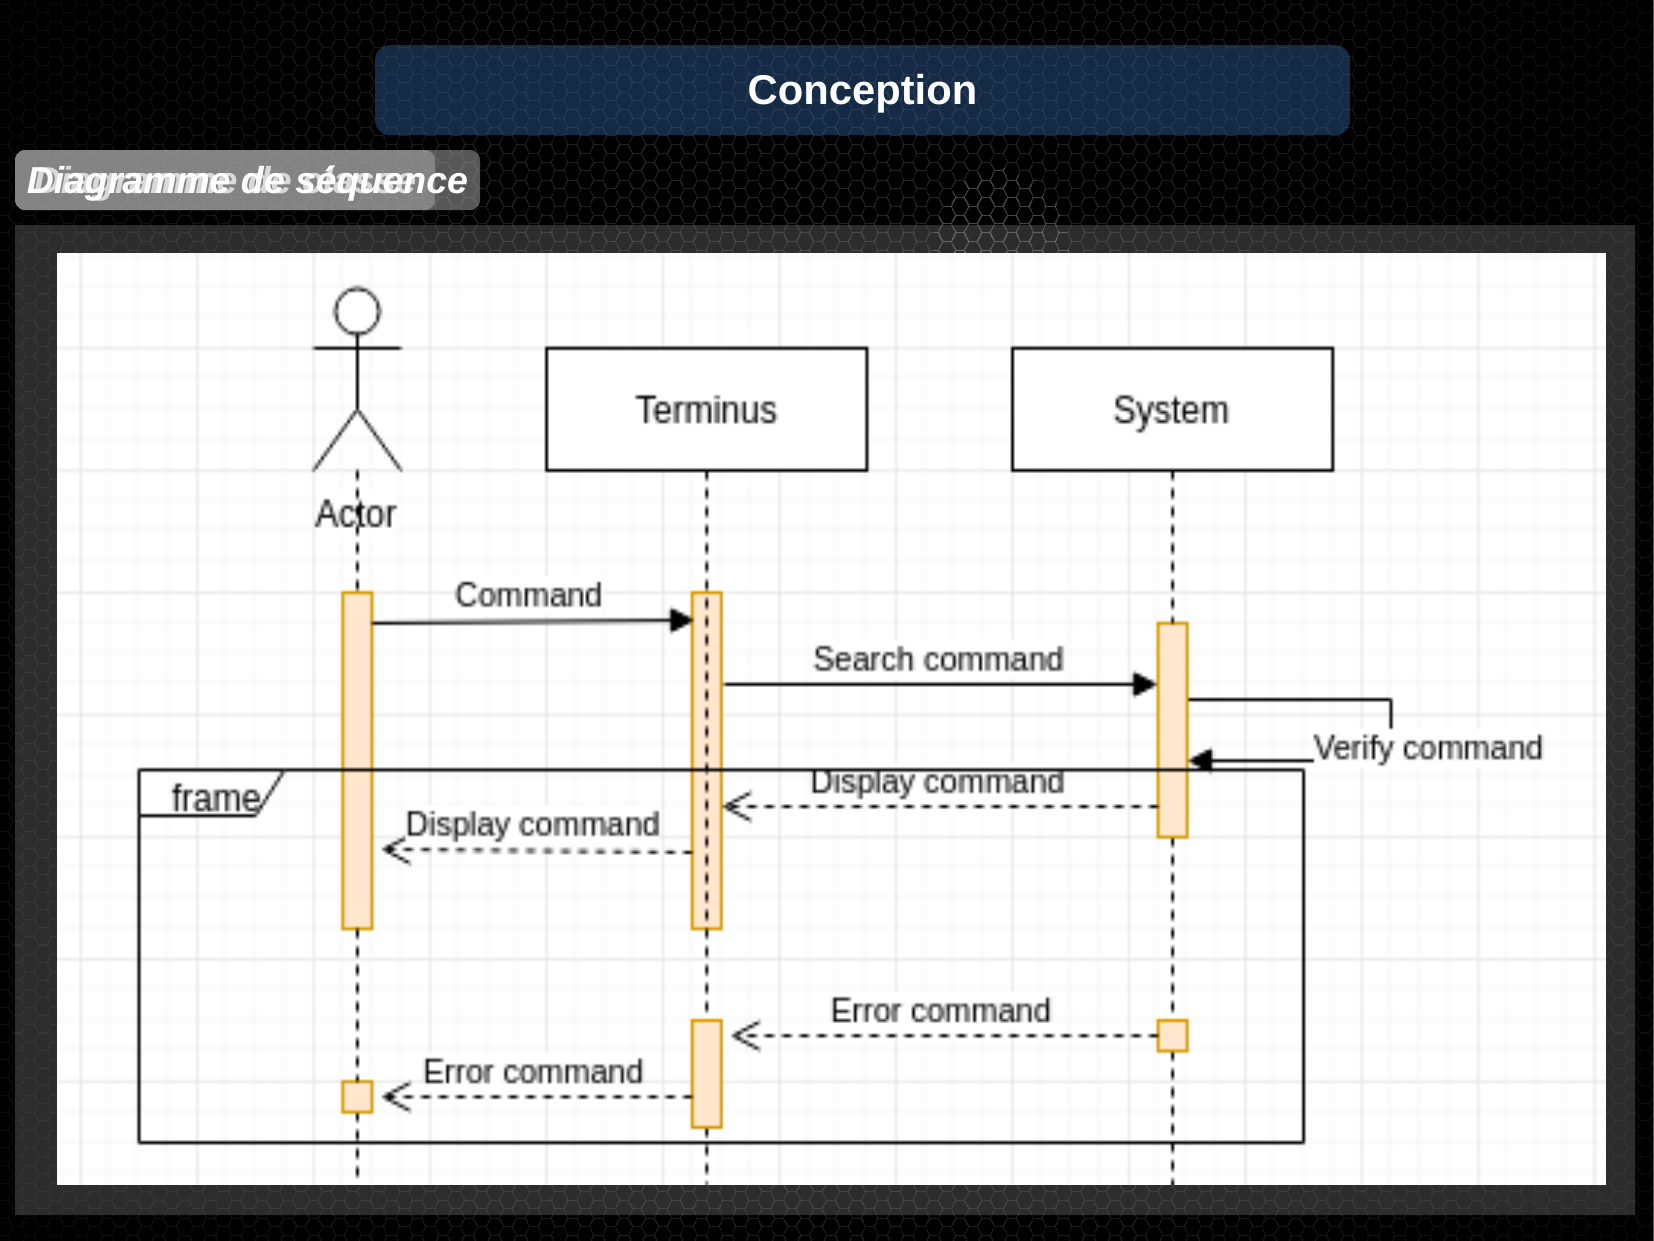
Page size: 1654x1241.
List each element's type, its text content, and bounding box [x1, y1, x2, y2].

text_box Diagramme de séquence [15, 150, 481, 211]
text_box [15, 225, 1636, 1216]
text_box Conception [375, 45, 1351, 136]
picture [0, 0, 1654, 1241]
